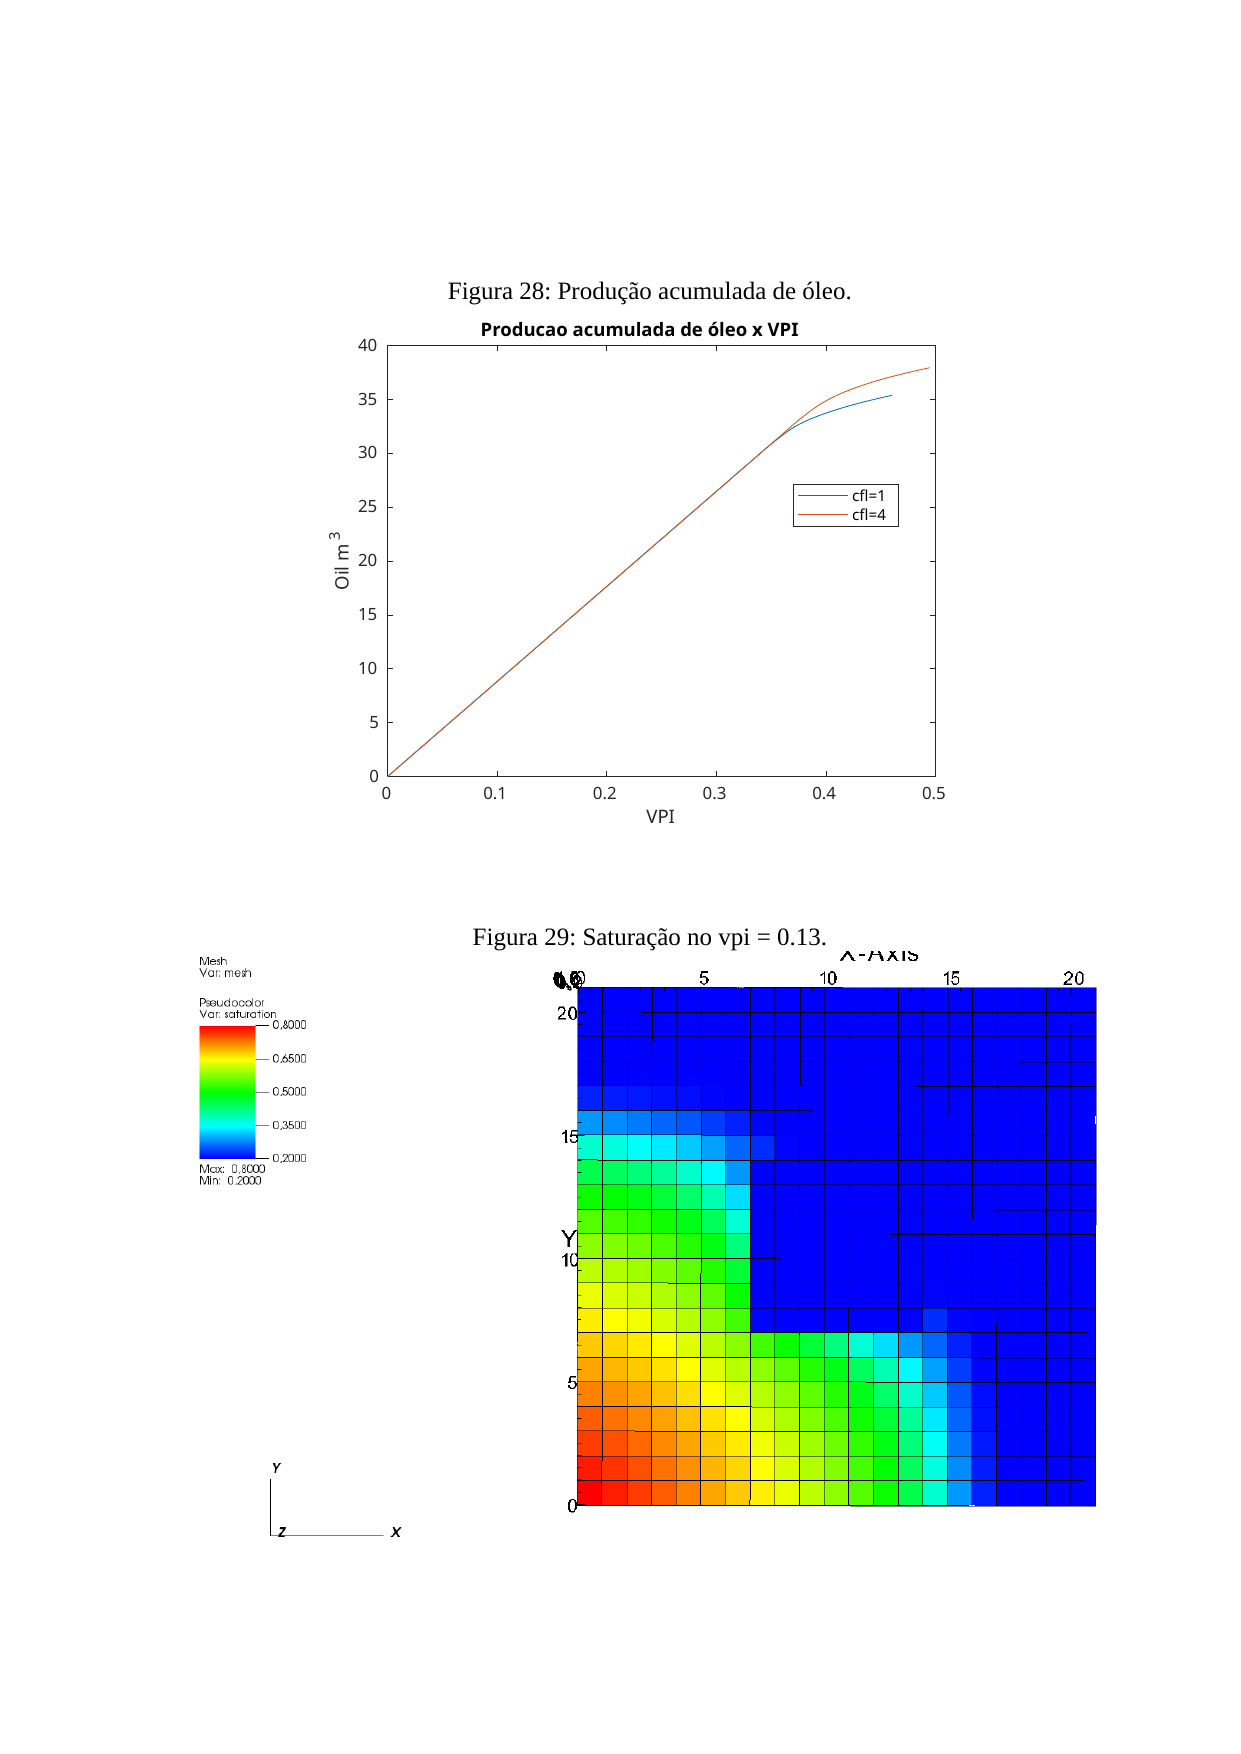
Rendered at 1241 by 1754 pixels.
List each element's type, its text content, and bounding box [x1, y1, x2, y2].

picture [177, 951, 1123, 1552]
text Figura 29: Saturação no vpi = 0.13. [177, 922, 1122, 951]
text Figura 28: Produção acumulada de óleo. [295, 276, 1004, 305]
